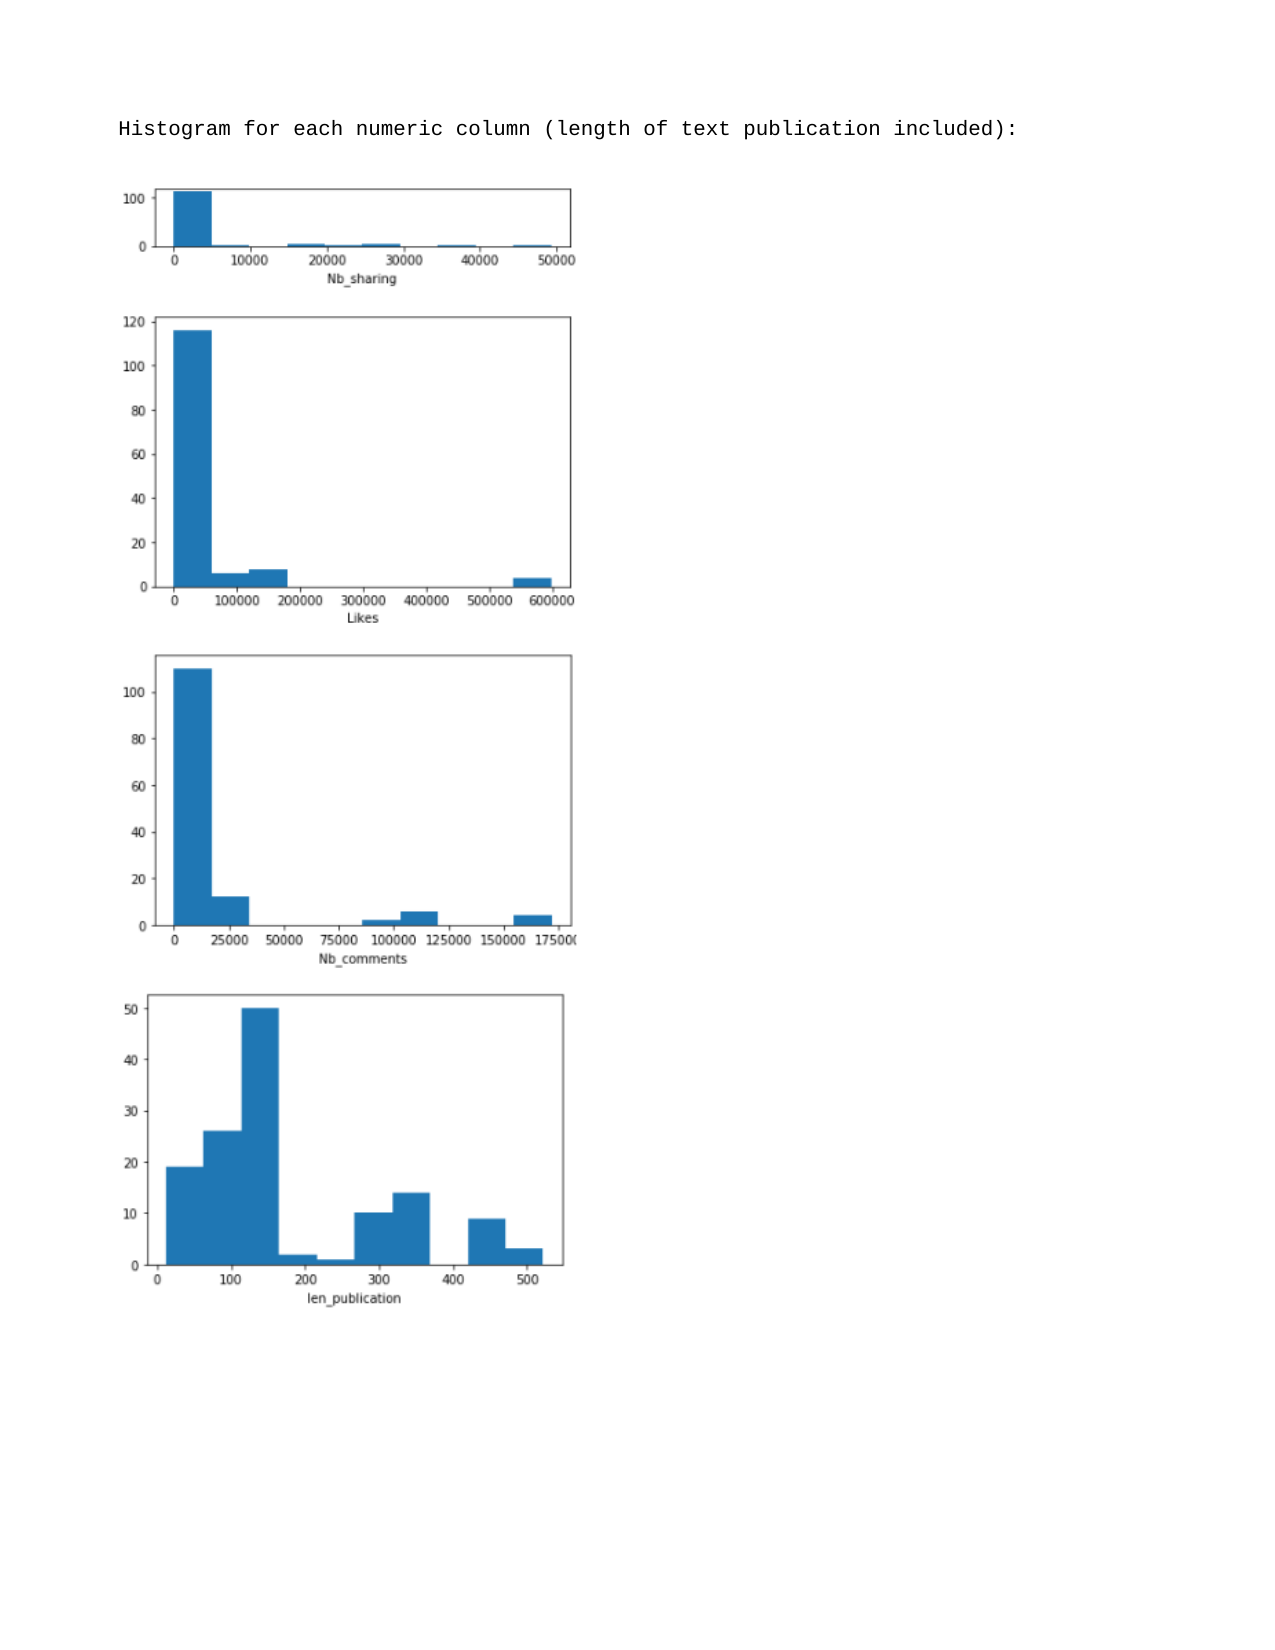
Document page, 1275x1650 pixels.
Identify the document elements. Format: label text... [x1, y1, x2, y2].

text Histogram for each numeric column (length of text publication included): [118, 118, 1157, 142]
